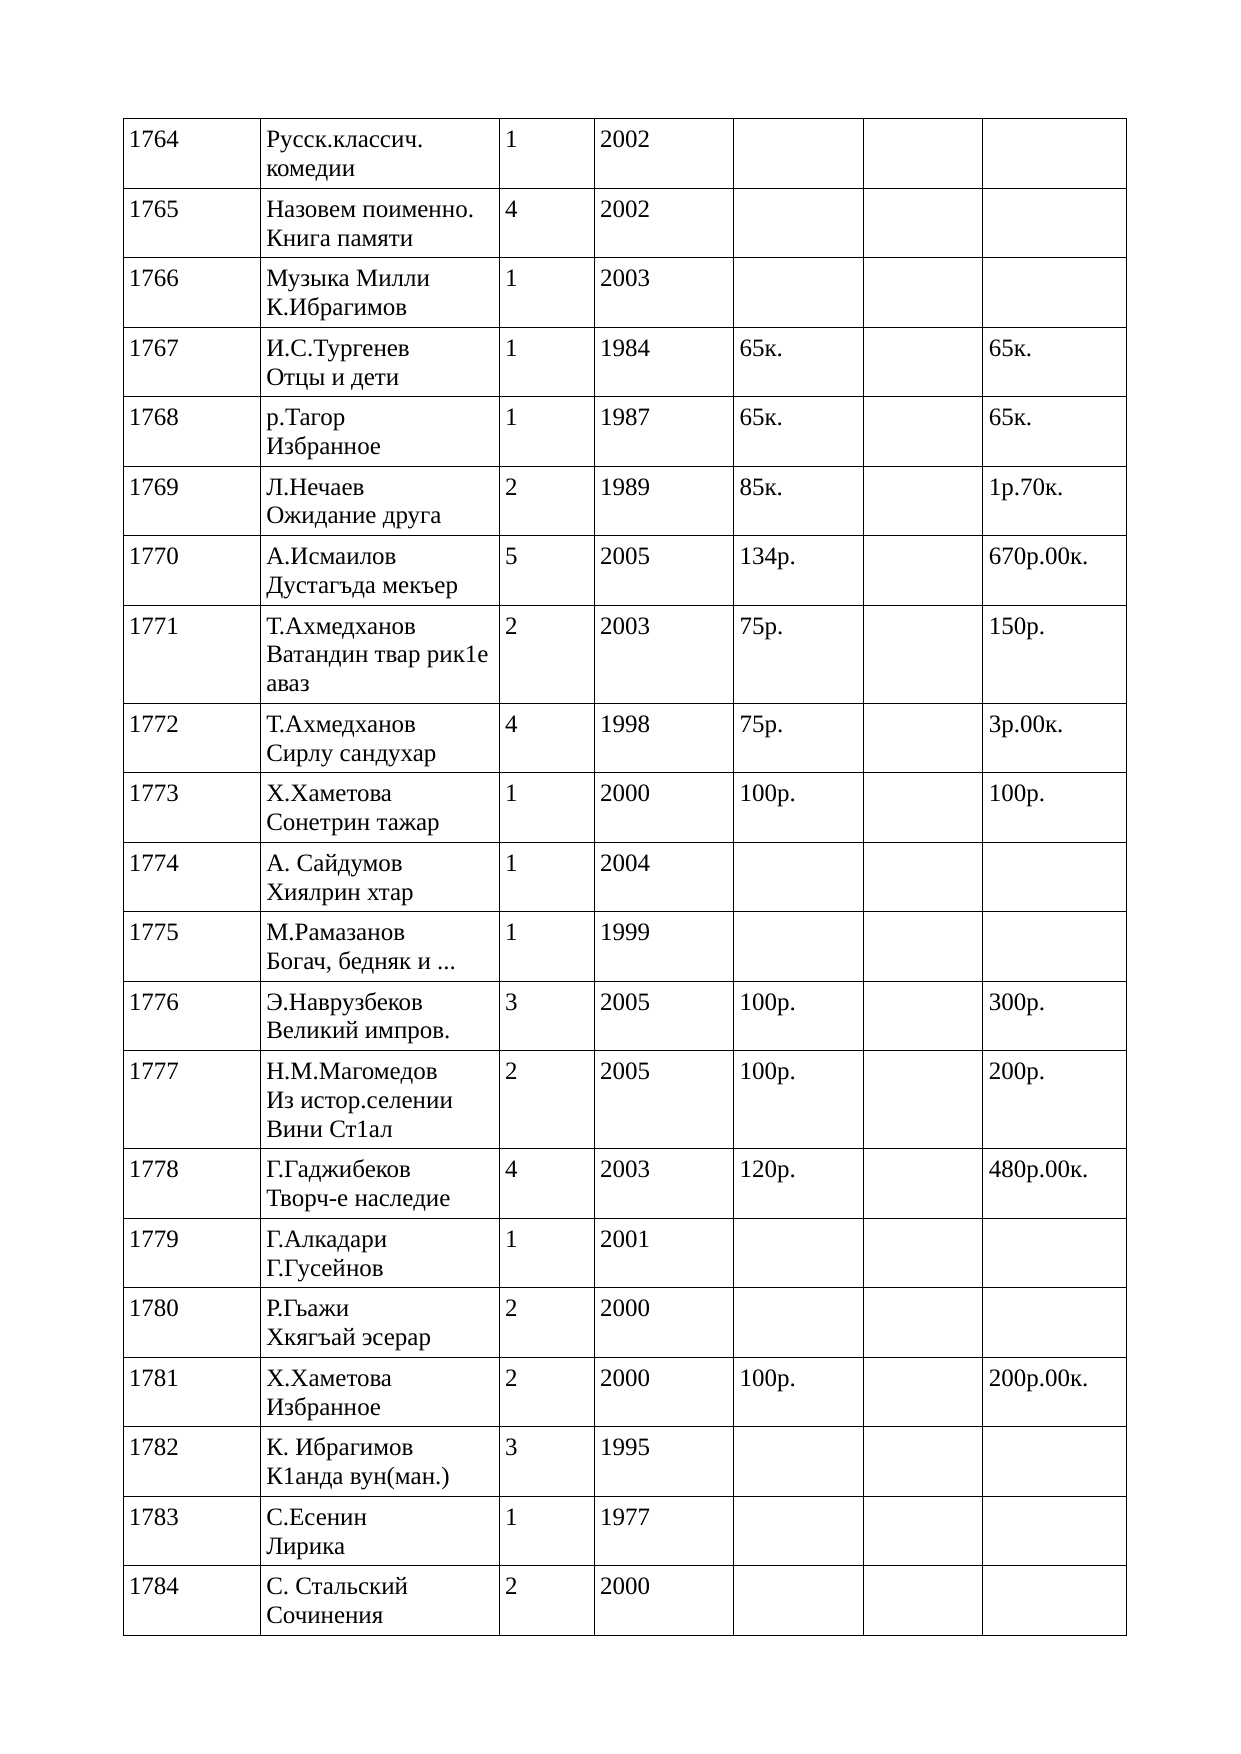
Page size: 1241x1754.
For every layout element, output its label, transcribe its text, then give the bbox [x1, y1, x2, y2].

table_cell 300р. [983, 982, 1126, 1050]
table_cell 85к. [734, 467, 863, 535]
table_cell 1 [500, 912, 594, 981]
table_cell 75р. [734, 606, 863, 703]
table_cell [983, 912, 1126, 981]
table_cell [983, 1427, 1126, 1496]
table_cell А. Сайдумов Хиялрин хтар [261, 843, 499, 911]
table_cell [864, 1566, 982, 1635]
table_cell 2000 [595, 1288, 733, 1357]
table_cell 1 [500, 843, 594, 911]
table_cell 1989 [595, 467, 733, 535]
table_cell 134р. [734, 536, 863, 604]
table_cell 1778 [124, 1149, 260, 1218]
table_cell 4 [500, 189, 594, 257]
table_cell [983, 843, 1126, 911]
table_cell [983, 1288, 1126, 1357]
table_cell [983, 1219, 1126, 1287]
table_cell Л.Нечаев Ожидание друга [261, 467, 499, 535]
table_cell 1782 [124, 1427, 260, 1496]
table_cell 1995 [595, 1427, 733, 1496]
table_cell [983, 1497, 1126, 1565]
table_cell [734, 1566, 863, 1635]
table_cell [864, 467, 982, 535]
table_cell 2003 [595, 258, 733, 327]
table_cell 2000 [595, 773, 733, 842]
table_cell 100р. [734, 1358, 863, 1426]
table_cell 2000 [595, 1358, 733, 1426]
table_cell 1 [500, 119, 594, 188]
table_cell 3р.00к. [983, 704, 1126, 772]
table_cell 2 [500, 1051, 594, 1148]
table_cell 1777 [124, 1051, 260, 1148]
table_cell [734, 119, 863, 188]
table_cell Х.Хаметова Сонетрин тажар [261, 773, 499, 842]
table_cell [864, 1427, 982, 1496]
table_cell Х.Хаметова Избранное [261, 1358, 499, 1426]
table_cell [734, 843, 863, 911]
table_cell 200р.00к. [983, 1358, 1126, 1426]
table_cell 1772 [124, 704, 260, 772]
table_cell 1766 [124, 258, 260, 327]
table_cell 2 [500, 467, 594, 535]
table_cell 1р.70к. [983, 467, 1126, 535]
table_cell 1781 [124, 1358, 260, 1426]
table_cell С.Есенин Лирика [261, 1497, 499, 1565]
table_cell 100р. [983, 773, 1126, 842]
table_cell 65к. [983, 328, 1126, 396]
table_cell 1771 [124, 606, 260, 703]
table_cell [983, 258, 1126, 327]
table_cell 120р. [734, 1149, 863, 1218]
table_cell [734, 258, 863, 327]
table_cell [864, 397, 982, 466]
table_cell 100р. [734, 773, 863, 842]
table_cell 2001 [595, 1219, 733, 1287]
table_cell С. Стальский Сочинения [261, 1566, 499, 1635]
table_cell Русск.классич. комедии [261, 119, 499, 188]
table_cell 2003 [595, 1149, 733, 1218]
table_cell 1998 [595, 704, 733, 772]
table_cell [864, 258, 982, 327]
table_cell Н.М.Магомедов Из истор.селении Вини Ст1ал [261, 1051, 499, 1148]
table_cell М.Рамазанов Богач, бедняк и ... [261, 912, 499, 981]
table_cell 1 [500, 397, 594, 466]
table_cell [983, 1566, 1126, 1635]
table_cell [864, 606, 982, 703]
table_cell 1773 [124, 773, 260, 842]
table_cell 2002 [595, 189, 733, 257]
table_cell 2005 [595, 536, 733, 604]
table_cell 2002 [595, 119, 733, 188]
table_cell 2005 [595, 982, 733, 1050]
table_cell [864, 1149, 982, 1218]
table_cell [864, 1051, 982, 1148]
table_cell Музыка Милли К.Ибрагимов [261, 258, 499, 327]
table_cell Назовем поименно. Книга памяти [261, 189, 499, 257]
table_cell [983, 189, 1126, 257]
table_cell 1769 [124, 467, 260, 535]
table_cell 65к. [734, 328, 863, 396]
table_cell 3 [500, 1427, 594, 1496]
table_cell 1774 [124, 843, 260, 911]
table_cell Г.Гаджибеков Творч-е наследие [261, 1149, 499, 1218]
table_cell 1977 [595, 1497, 733, 1565]
table_cell [864, 912, 982, 981]
table_cell [734, 1219, 863, 1287]
table_cell [864, 1497, 982, 1565]
table_cell 1775 [124, 912, 260, 981]
table_cell [864, 119, 982, 188]
table_cell 1 [500, 328, 594, 396]
table_cell 200р. [983, 1051, 1126, 1148]
table_cell Э.Наврузбеков Великий импров. [261, 982, 499, 1050]
table_cell 1 [500, 773, 594, 842]
table_cell Р.Гьажи Хкягъай эсерар [261, 1288, 499, 1357]
table_cell [983, 119, 1126, 188]
table_cell 2005 [595, 1051, 733, 1148]
table_cell [734, 1427, 863, 1496]
table_cell 1784 [124, 1566, 260, 1635]
table_cell 65к. [734, 397, 863, 466]
table_cell 1 [500, 1219, 594, 1287]
table_cell 480р.00к. [983, 1149, 1126, 1218]
table_cell К. Ибрагимов К1анда вун(ман.) [261, 1427, 499, 1496]
table_cell 1767 [124, 328, 260, 396]
table_cell 2 [500, 1358, 594, 1426]
table_cell 2 [500, 606, 594, 703]
table_cell 75р. [734, 704, 863, 772]
table_cell 5 [500, 536, 594, 604]
table_cell И.С.Тургенев Отцы и дети [261, 328, 499, 396]
table_cell 4 [500, 1149, 594, 1218]
table_cell [734, 189, 863, 257]
table_cell [864, 189, 982, 257]
table_cell 1765 [124, 189, 260, 257]
table_cell [864, 982, 982, 1050]
table_cell 2 [500, 1566, 594, 1635]
table_cell 1776 [124, 982, 260, 1050]
table_cell 1779 [124, 1219, 260, 1287]
table_cell [734, 1288, 863, 1357]
table_cell А.Исмаилов Дустагъда мекъер [261, 536, 499, 604]
table_cell [864, 328, 982, 396]
table_cell 3 [500, 982, 594, 1050]
table_cell 1984 [595, 328, 733, 396]
table_cell 1 [500, 1497, 594, 1565]
table_cell [864, 773, 982, 842]
table_cell [864, 1288, 982, 1357]
table_cell 1999 [595, 912, 733, 981]
table_cell 2000 [595, 1566, 733, 1635]
table_cell 4 [500, 704, 594, 772]
table_cell 1 [500, 258, 594, 327]
table_cell 2003 [595, 606, 733, 703]
table_cell 1780 [124, 1288, 260, 1357]
table_cell р.Тагор Избранное [261, 397, 499, 466]
table_cell [734, 912, 863, 981]
table_cell 670р.00к. [983, 536, 1126, 604]
table_cell 1764 [124, 119, 260, 188]
table_cell [734, 1497, 863, 1565]
table_cell 2004 [595, 843, 733, 911]
table_cell 100р. [734, 982, 863, 1050]
table_cell Г.Алкадари Г.Гусейнов [261, 1219, 499, 1287]
table_cell 1783 [124, 1497, 260, 1565]
table_cell 2 [500, 1288, 594, 1357]
table_cell 1987 [595, 397, 733, 466]
table_cell 100р. [734, 1051, 863, 1148]
table_cell [864, 843, 982, 911]
table_cell [864, 1219, 982, 1287]
table_cell [864, 536, 982, 604]
table_cell 1770 [124, 536, 260, 604]
table_cell [864, 704, 982, 772]
table_cell [864, 1358, 982, 1426]
table_cell Т.Ахмедханов Ватандин твар рик1е аваз [261, 606, 499, 703]
table_cell 65к. [983, 397, 1126, 466]
table_cell 1768 [124, 397, 260, 466]
table_cell 150р. [983, 606, 1126, 703]
table_cell Т.Ахмедханов Сирлу сандухар [261, 704, 499, 772]
